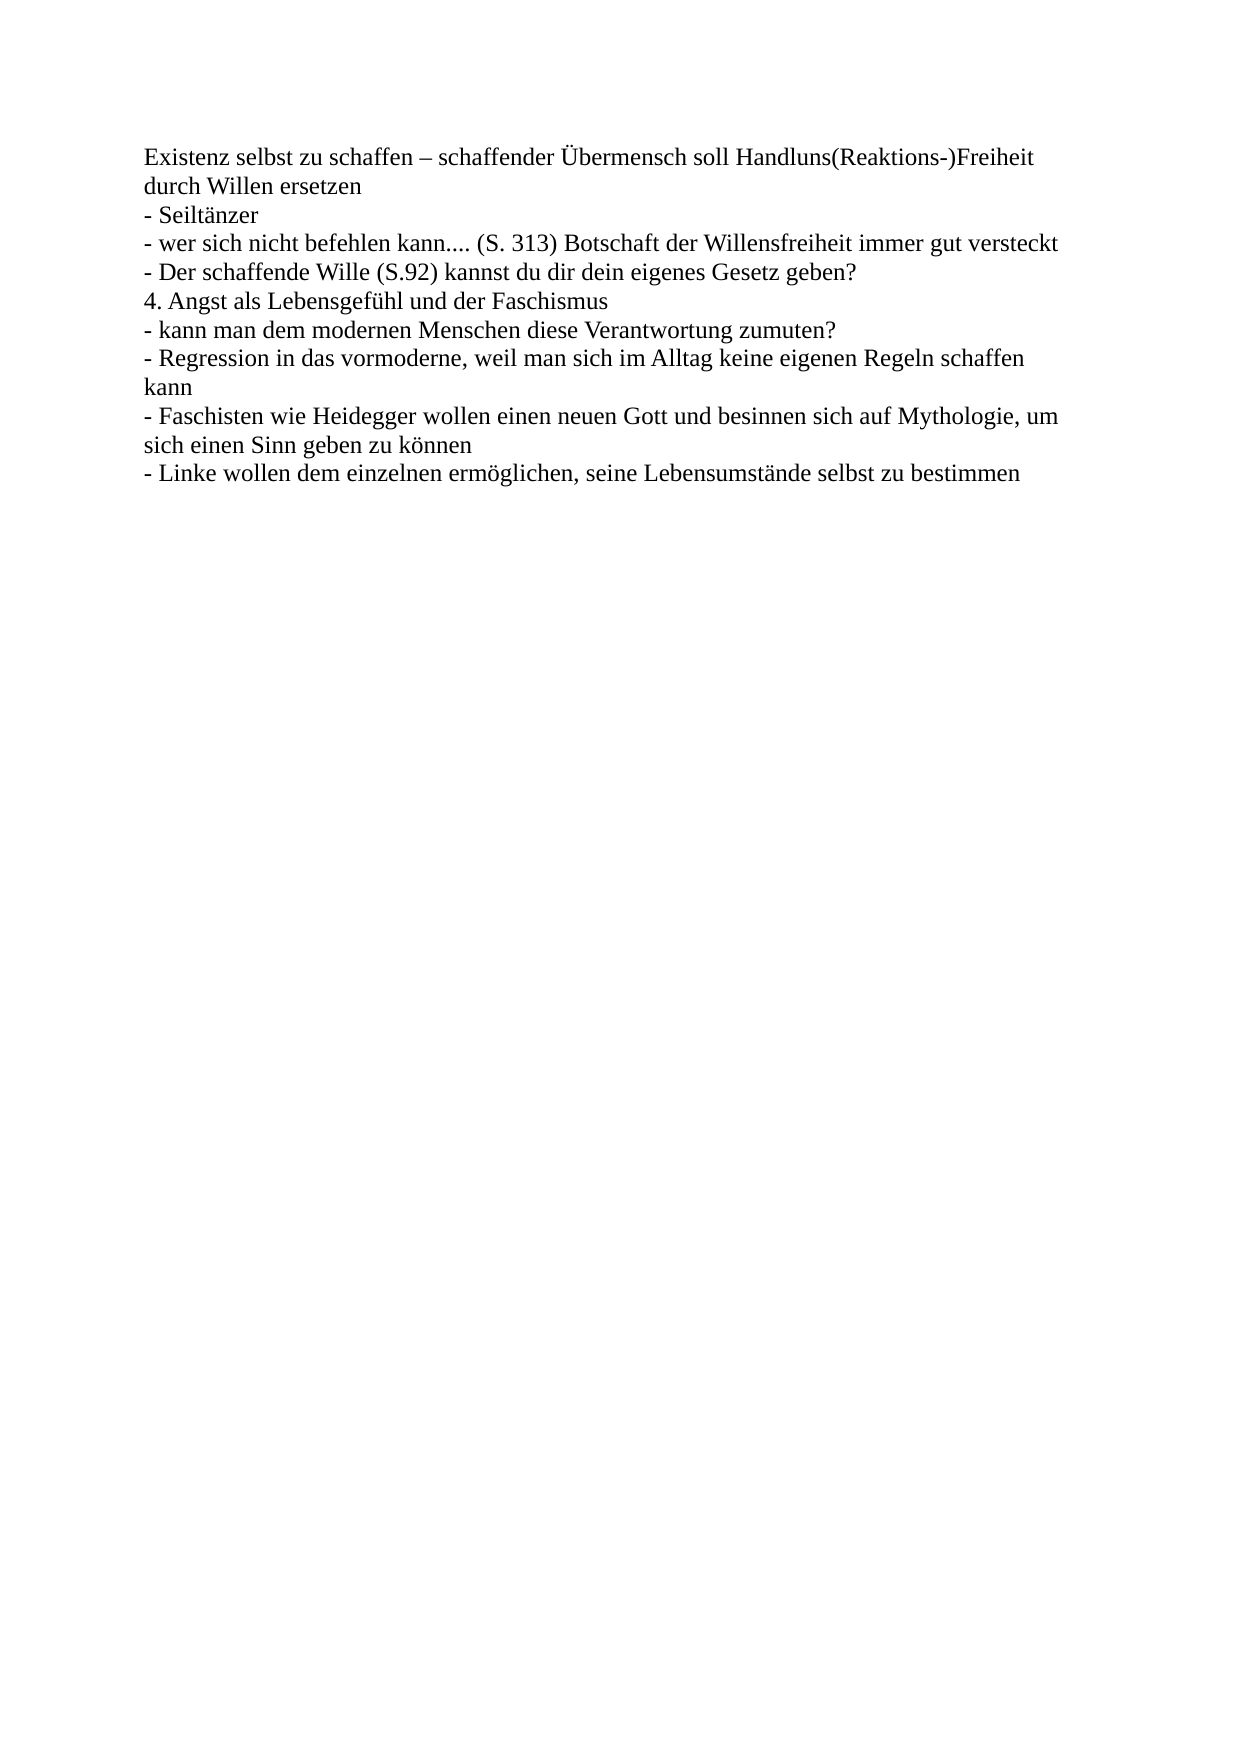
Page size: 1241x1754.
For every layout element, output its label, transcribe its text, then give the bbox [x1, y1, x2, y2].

text - Der schaffende Wille (S.92) kannst du dir dein eigenes Gesetz geben? [144, 257, 1061, 286]
text 4. Angst als Lebensgefühl und der Faschismus [144, 286, 1061, 315]
text - Regression in das vormoderne, weil man sich im Alltag keine eigenen Regeln schaffen kann [144, 343, 1061, 401]
text - wer sich nicht befehlen kann.... (S. 313) Botschaft der Willensfreiheit immer gut versteckt [144, 228, 1061, 257]
text - Linke wollen dem einzelnen ermöglichen, seine Lebensumstände selbst zu bestimmen [144, 458, 1061, 487]
text - Faschisten wie Heidegger wollen einen neuen Gott und besinnen sich auf Mythologie, um sich einen Sinn geben zu können [144, 401, 1061, 458]
text Existenz selbst zu schaffen – schaffender Übermensch soll Handluns(Reaktions-)Freiheit durch Willen ersetzen [144, 142, 1061, 200]
text - Seiltänzer [144, 200, 1061, 228]
text - kann man dem modernen Menschen diese Verantwortung zumuten? [144, 315, 1061, 343]
